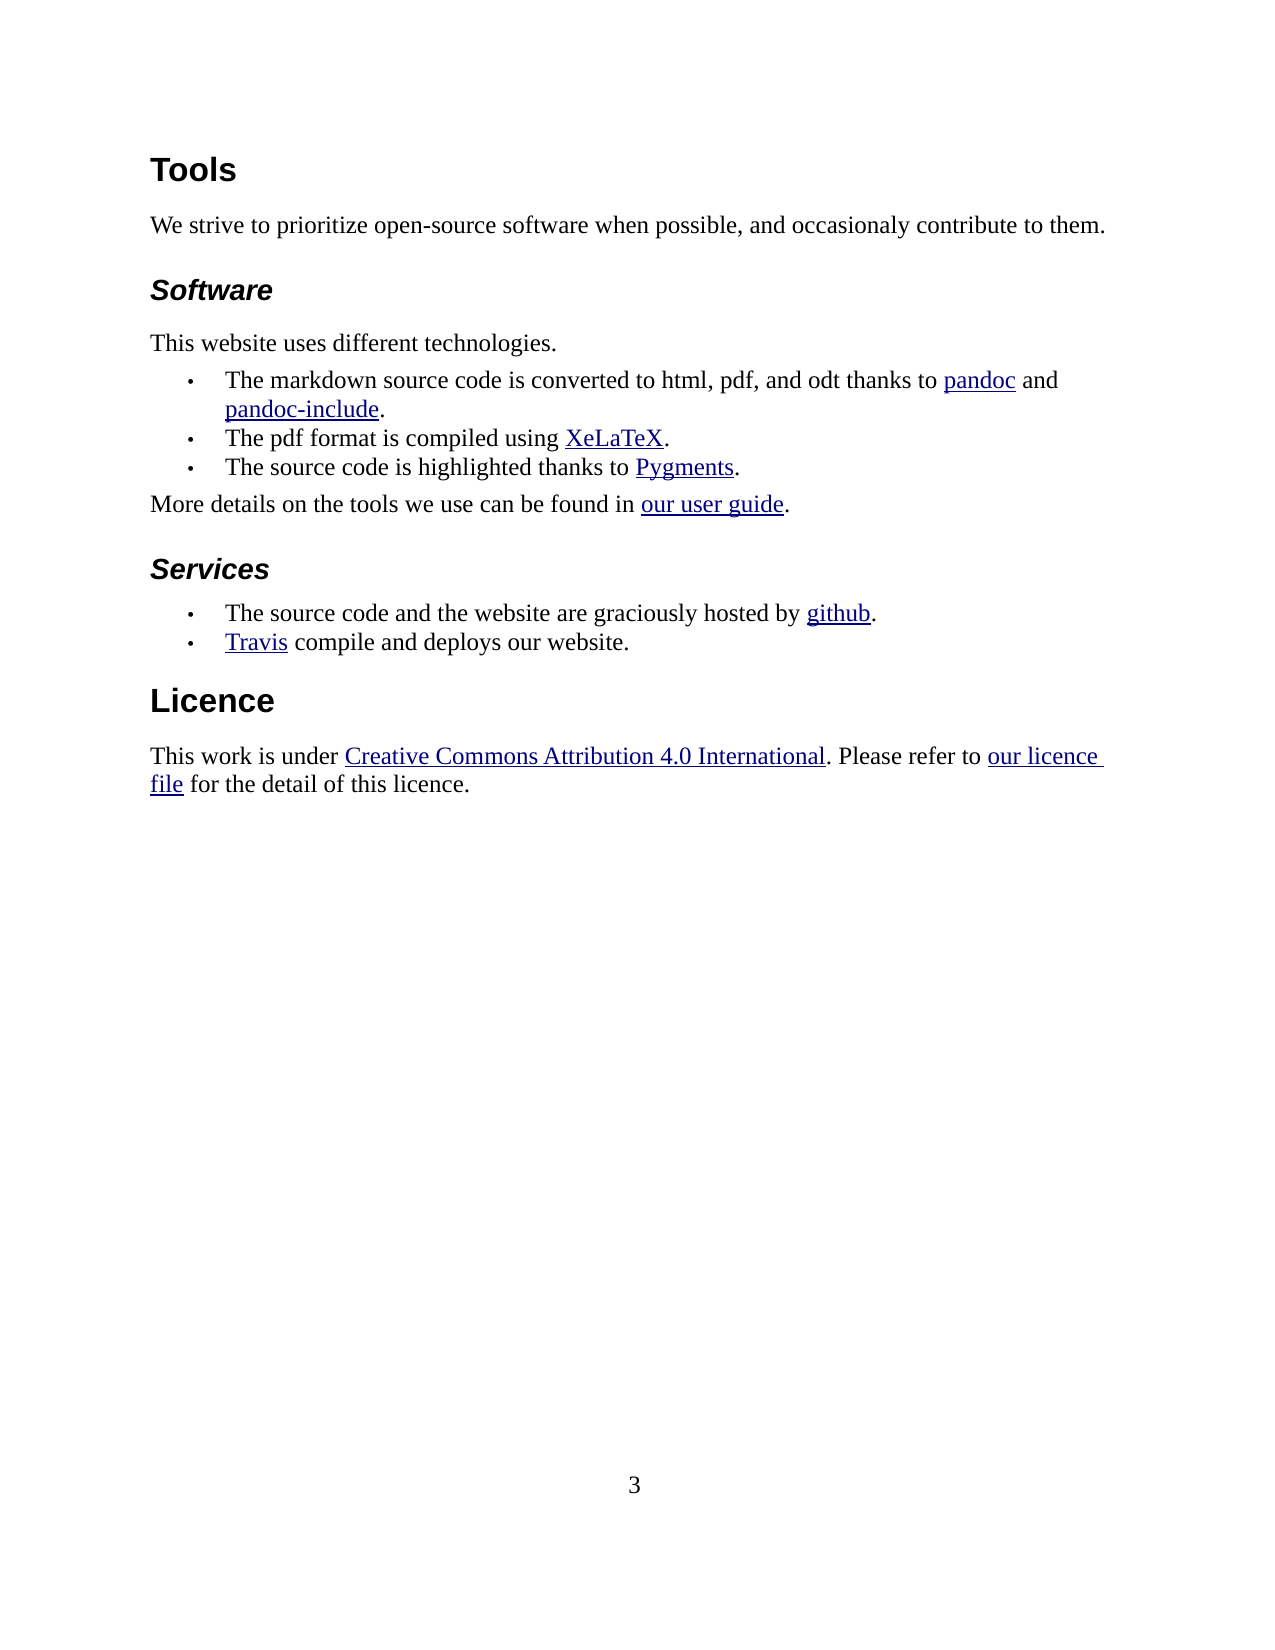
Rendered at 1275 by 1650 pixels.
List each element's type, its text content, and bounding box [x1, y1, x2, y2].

text This work is under Creative Commons Attribution 4.0 International. Please refer to our licence file for the detail of this licence. [150, 741, 1125, 798]
subtitle Tools [150, 150, 1125, 189]
text More details on the tools we use can be found in our user guide. [150, 489, 1125, 518]
list The pdf format is compiled using XeLaTeX. [187, 423, 1125, 452]
subtitle Licence [150, 681, 1125, 719]
subtitle Services [150, 552, 1125, 586]
list The markdown source code is converted to html, pdf, and odt thanks to pandoc and pandoc-include. [187, 366, 1125, 423]
list Travis compile and deploys our website. [187, 627, 1125, 656]
list The source code and the website are graciously hosted by github. [187, 598, 1125, 627]
text We strive to prioritize open-source software when possible, and occasionaly contribute to them. [150, 210, 1125, 239]
list The source code is highlighted thanks to Pygments. [187, 452, 1125, 481]
subtitle Software [150, 273, 1125, 306]
text This website uses different technologies. [150, 328, 1125, 357]
